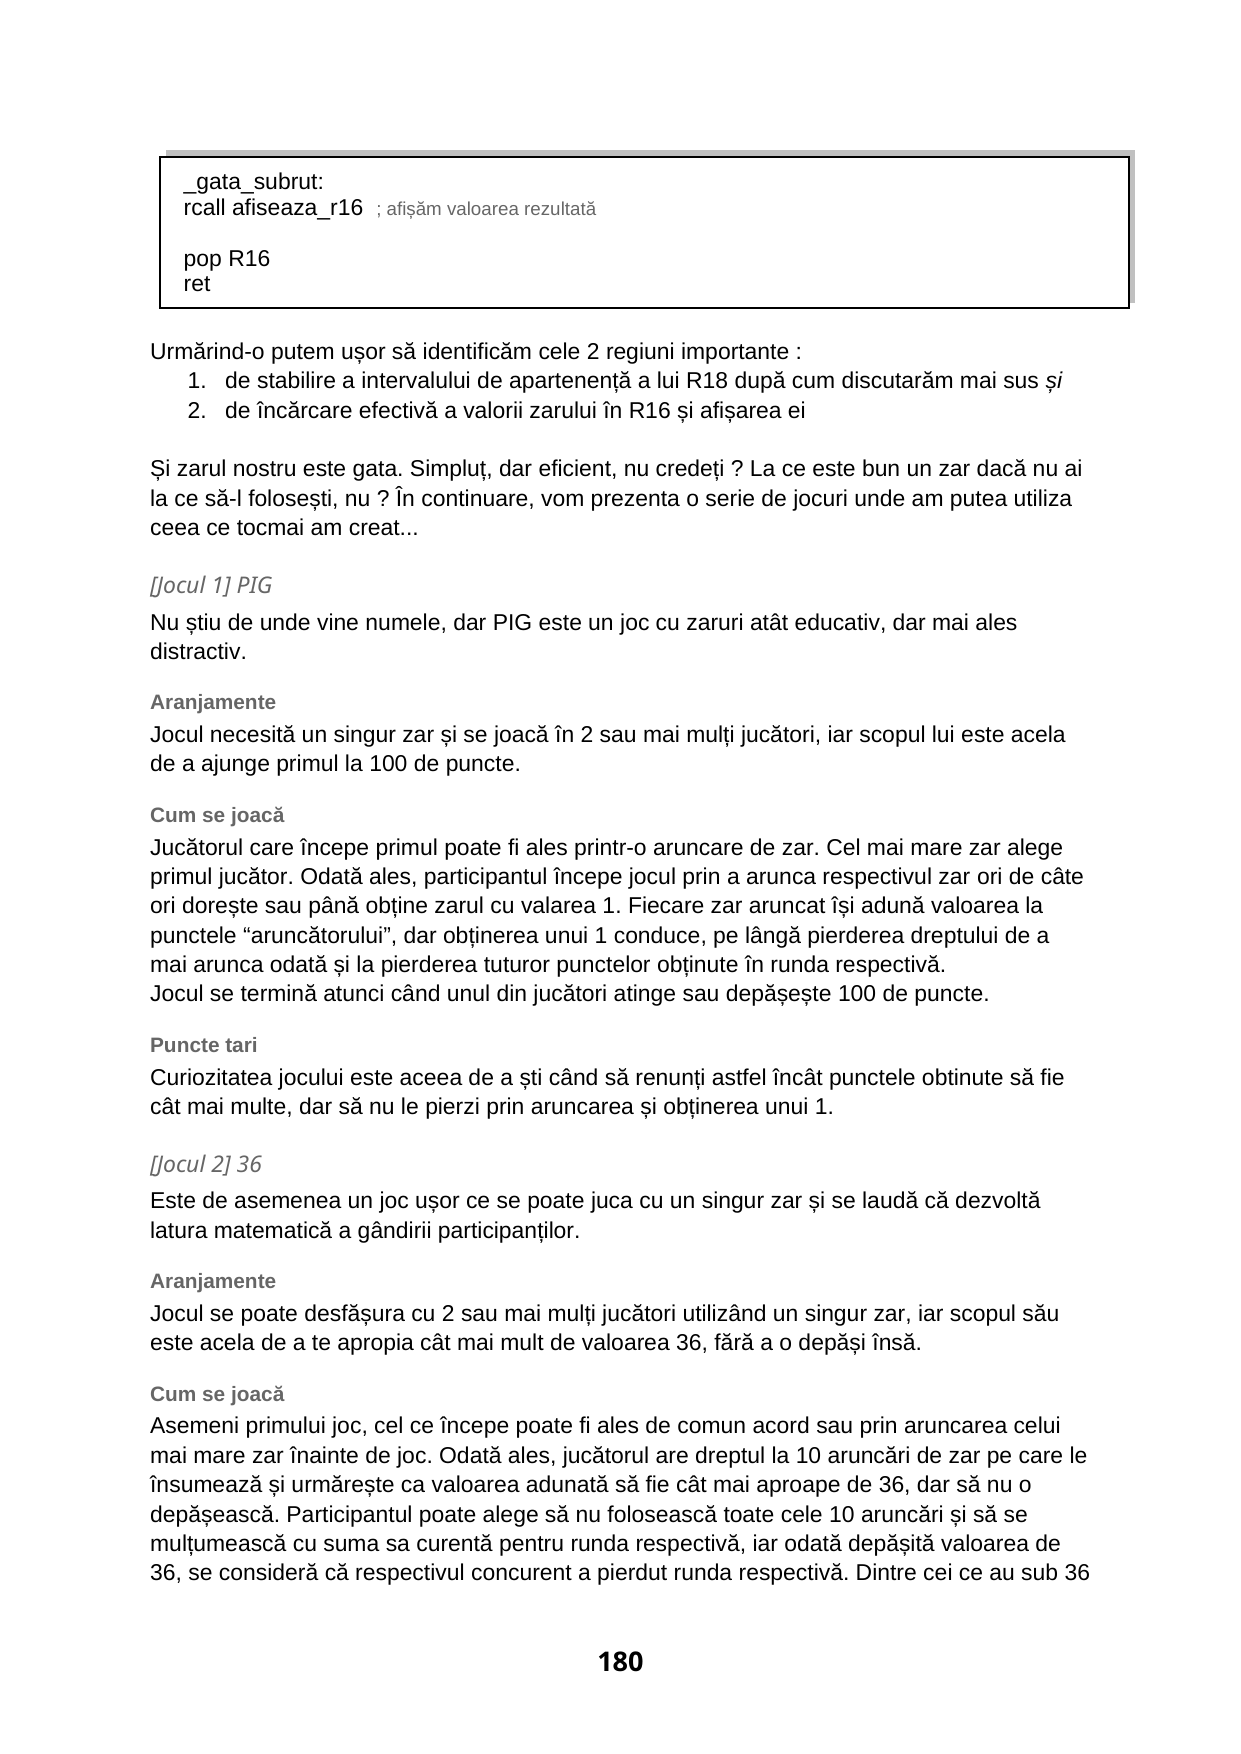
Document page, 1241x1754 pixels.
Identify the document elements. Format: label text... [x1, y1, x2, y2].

table_header _gata_subrut: rcall afiseaza_r16 ; afișăm valoarea rezultată pop R16 ret [161, 158, 1128, 307]
subtitle Aranjamente [150, 691, 1091, 714]
text Urmărind-o putem ușor să identificăm cele 2 regiuni importante : [150, 338, 1091, 364]
text Jocul se termină atunci când unul din jucători atinge sau depășește 100 de puncte. [150, 981, 1091, 1007]
text Jocul se poate desfășura cu 2 sau mai mulți jucători utilizând un singur zar, iar scopul său este acela de a te apropia cât mai mult de valoarea 36, fără a o depăși însă. [150, 1301, 1091, 1356]
subtitle [Jocul 1] PIG [150, 569, 1091, 600]
text Și zarul nostru este gata. Simpluț, dar eficient, nu credeți ? La ce este bun un zar dacă nu ai la ce să-l folosești, nu ? În continuare, vom prezenta o serie de jocuri unde am putea utiliza ceea ce tocmai am creat... [150, 456, 1091, 540]
subtitle Cum se joacă [150, 803, 1091, 827]
text Curiozitatea jocului este aceea de a ști când să renunți astfel încât punctele obtinute să fie cât mai multe, dar să nu le pierzi prin aruncarea și obținerea unui 1. [150, 1064, 1091, 1119]
subtitle Cum se joacă [150, 1382, 1091, 1406]
subtitle Puncte tari [150, 1033, 1091, 1057]
text Jucătorul care începe primul poate fi ales printr-o aruncare de zar. Cel mai mare zar alege primul jucător. Odată ales, participantul începe jocul prin a arunca respectivul zar ori de câte ori dorește sau până obține zarul cu valarea 1. Fiecare zar aruncat își adună valoarea la punctele “aruncătorului”, dar obținerea unui 1 conduce, pe lângă pierderea dreptului de a mai arunca odată și la pierderea tuturor punctelor obținute în runda respectivă. [150, 834, 1091, 977]
text Jocul necesită un singur zar și se joacă în 2 sau mai mulți jucători, iar scopul lui este acela de a ajunge primul la 100 de puncte. [150, 722, 1091, 777]
text Este de asemenea un joc ușor ce se poate juca cu un singur zar și se laudă că dezvoltă latura matematică a gândirii participanților. [150, 1188, 1091, 1243]
list de încărcare efectivă a valorii zarului în R16 și afișarea ei [187, 397, 1091, 423]
list de stabilire a intervalului de apartenență a lui R18 după cum discutarăm mai sus și [187, 368, 1091, 393]
subtitle [Jocul 2] 36 [150, 1148, 1091, 1179]
text Nu știu de unde vine numele, dar PIG este un joc cu zaruri atât educativ, dar mai ales distractiv. [150, 609, 1091, 664]
subtitle Aranjamente [150, 1270, 1091, 1293]
text Asemeni primului joc, cel ce începe poate fi ales de comun acord sau prin aruncarea celui mai mare zar înainte de joc. Odată ales, jucătorul are dreptul la 10 aruncări de zar pe care le însumează și urmărește ca valoarea adunată să fie cât mai aproape de 36, dar să nu o depășească. Participantul poate alege să nu folosească toate cele 10 aruncări și să se mulțumească cu suma sa curentă pentru runda respectivă, iar odată depășită valoarea de 36, se consideră că respectivul concurent a pierdut runda respectivă. Dintre cei ce au sub 36 [150, 1413, 1091, 1586]
